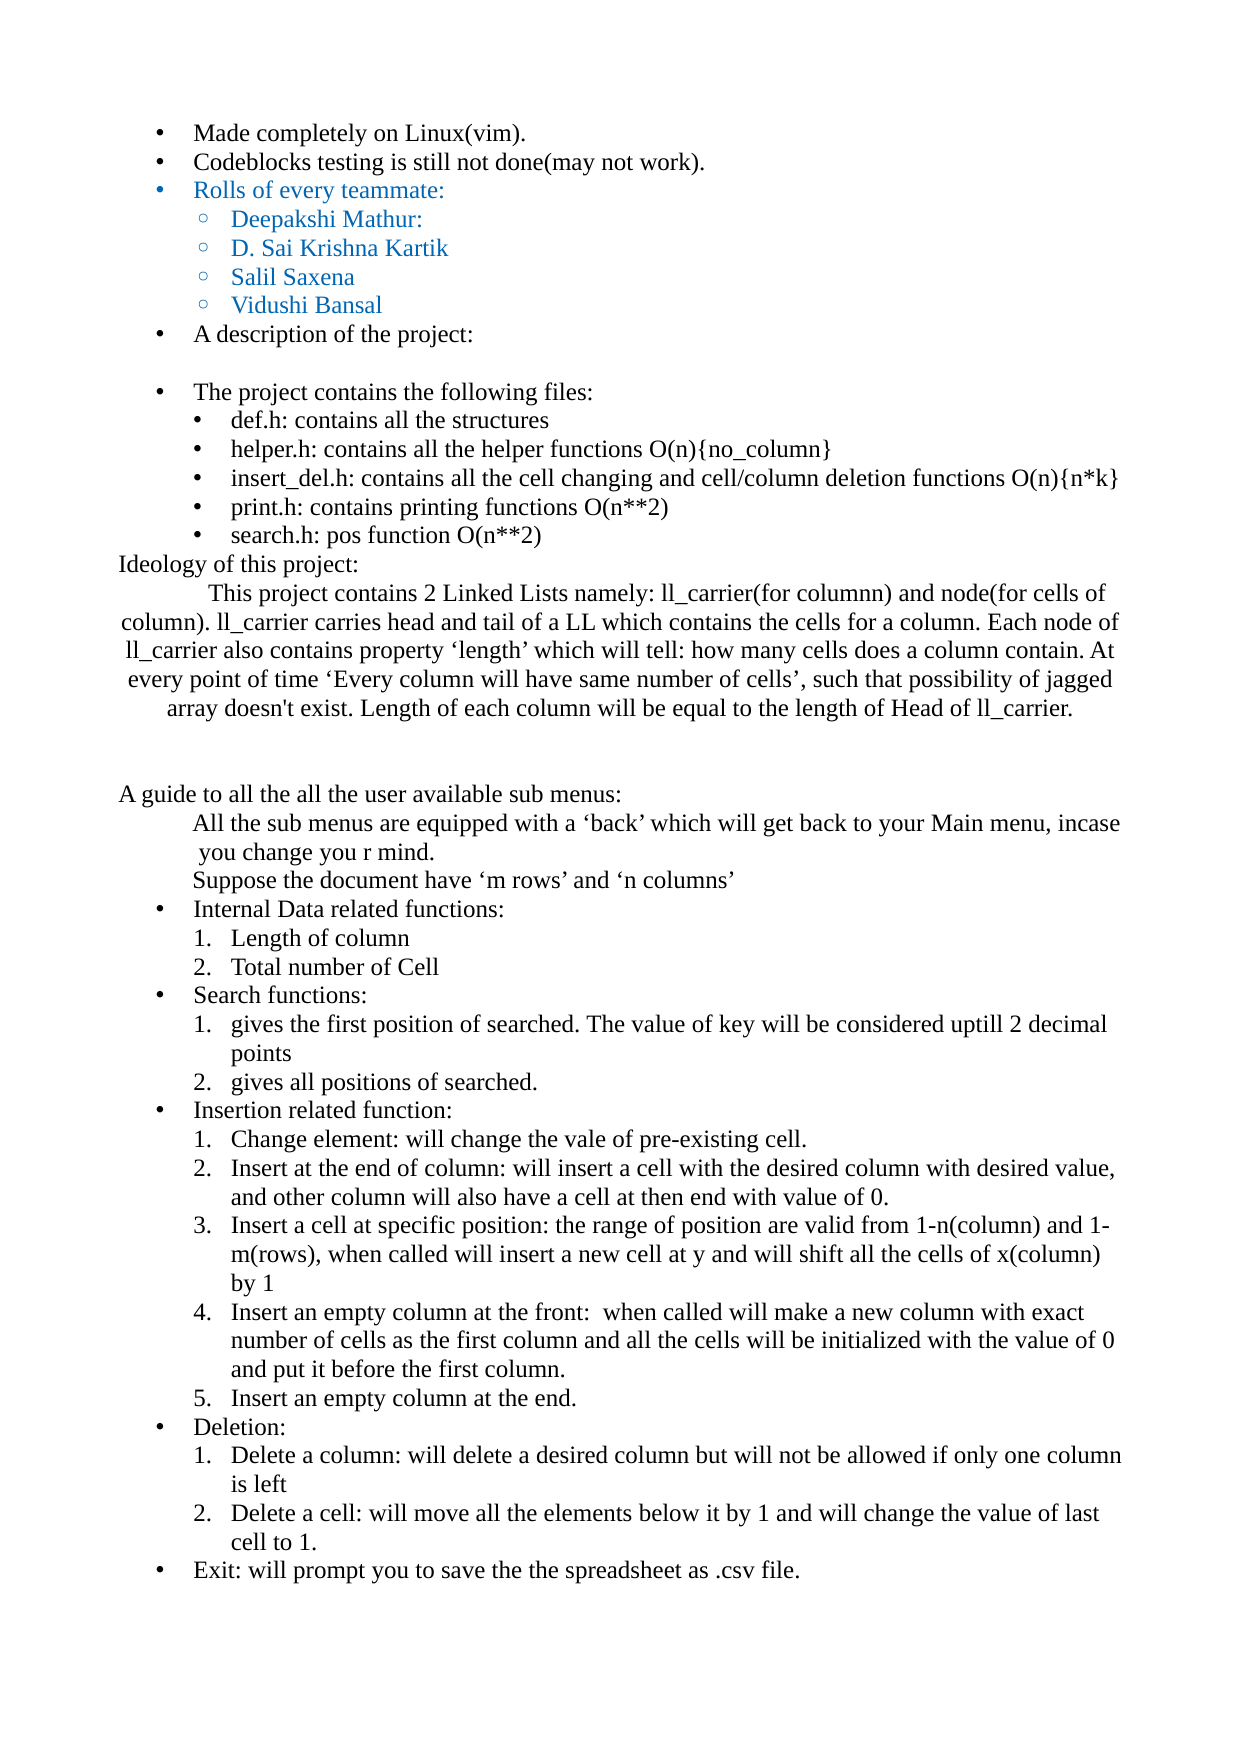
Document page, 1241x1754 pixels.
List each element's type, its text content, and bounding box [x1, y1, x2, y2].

text This project contains 2 Linked Lists namely: ll_carrier(for columnn) and node(for cells of column). ll_carrier carries head and tail of a LL which contains the cells for a column. Each node of ll_carrier also contains property ‘length’ which will tell: how many cells does a column contain. At every point of time ‘Every column will have same number of cells’, such that possibility of jagged array doesn't exist. Length of each column will be equal to the length of Head of ll_carrier. [118, 578, 1122, 722]
list Internal Data related functions: [156, 894, 1122, 923]
text A guide to all the all the user available sub menus: [118, 779, 1122, 808]
list Rolls of every teammate: [156, 176, 1122, 204]
list Insertion related function: [156, 1096, 1122, 1124]
list Delete a column: will delete a desired column but will not be allowed if only one column is left [193, 1441, 1122, 1498]
list Insert an empty column at the end. [193, 1383, 1122, 1412]
list Vidushi Bansal [193, 291, 1122, 319]
list Search functions: [156, 981, 1122, 1009]
list Made completely on Linux(vim). [156, 118, 1122, 147]
list Insert an empty column at the front: when called will make a new column with exact number of cells as the first column and all the cells will be initialized with the value of 0 and put it before the first column. [193, 1297, 1122, 1383]
list Change element: will change the vale of pre-existing cell. [193, 1124, 1122, 1153]
list insert_del.h: contains all the cell changing and cell/column deletion functions O(n){n*k} [193, 463, 1122, 492]
list search.h: pos function O(n**2) [193, 521, 1122, 549]
list The project contains the following files: [156, 377, 1122, 406]
list Total number of Cell [193, 952, 1122, 981]
list Insert a cell at specific position: the range of position are valid from 1-n(column) and 1-m(rows), when called will insert a new cell at y and will shift all the cells of x(column) by 1 [193, 1211, 1122, 1297]
text Ideology of this project: [118, 549, 1122, 578]
text All the sub menus are equipped with a ‘back’ which will get back to your Main menu, incase you change you r mind. [118, 808, 1122, 866]
list Length of column [193, 923, 1122, 952]
list Deletion: [156, 1412, 1122, 1441]
list def.h: contains all the structures [193, 406, 1122, 434]
list print.h: contains printing functions O(n**2) [193, 492, 1122, 521]
text Suppose the document have ‘m rows’ and ‘n columns’ [118, 866, 1122, 894]
list Codeblocks testing is still not done(may not work). [156, 147, 1122, 176]
list Delete a cell: will move all the elements below it by 1 and will change the value of last cell to 1. [193, 1498, 1122, 1556]
list gives the first position of searched. The value of key will be considered uptill 2 decimal points [193, 1009, 1122, 1067]
list A description of the project: [156, 319, 1122, 348]
list helper.h: contains all the helper functions O(n){no_column} [193, 434, 1122, 463]
list Insert at the end of column: will insert a cell with the desired column with desired value, and other column will also have a cell at then end with value of 0. [193, 1153, 1122, 1211]
list gives all positions of searched. [193, 1067, 1122, 1096]
list Exit: will prompt you to save the the spreadsheet as .csv file. [156, 1556, 1122, 1584]
list Deepakshi Mathur: [193, 204, 1122, 233]
list D. Sai Krishna Kartik [193, 233, 1122, 262]
list Salil Saxena [193, 262, 1122, 291]
